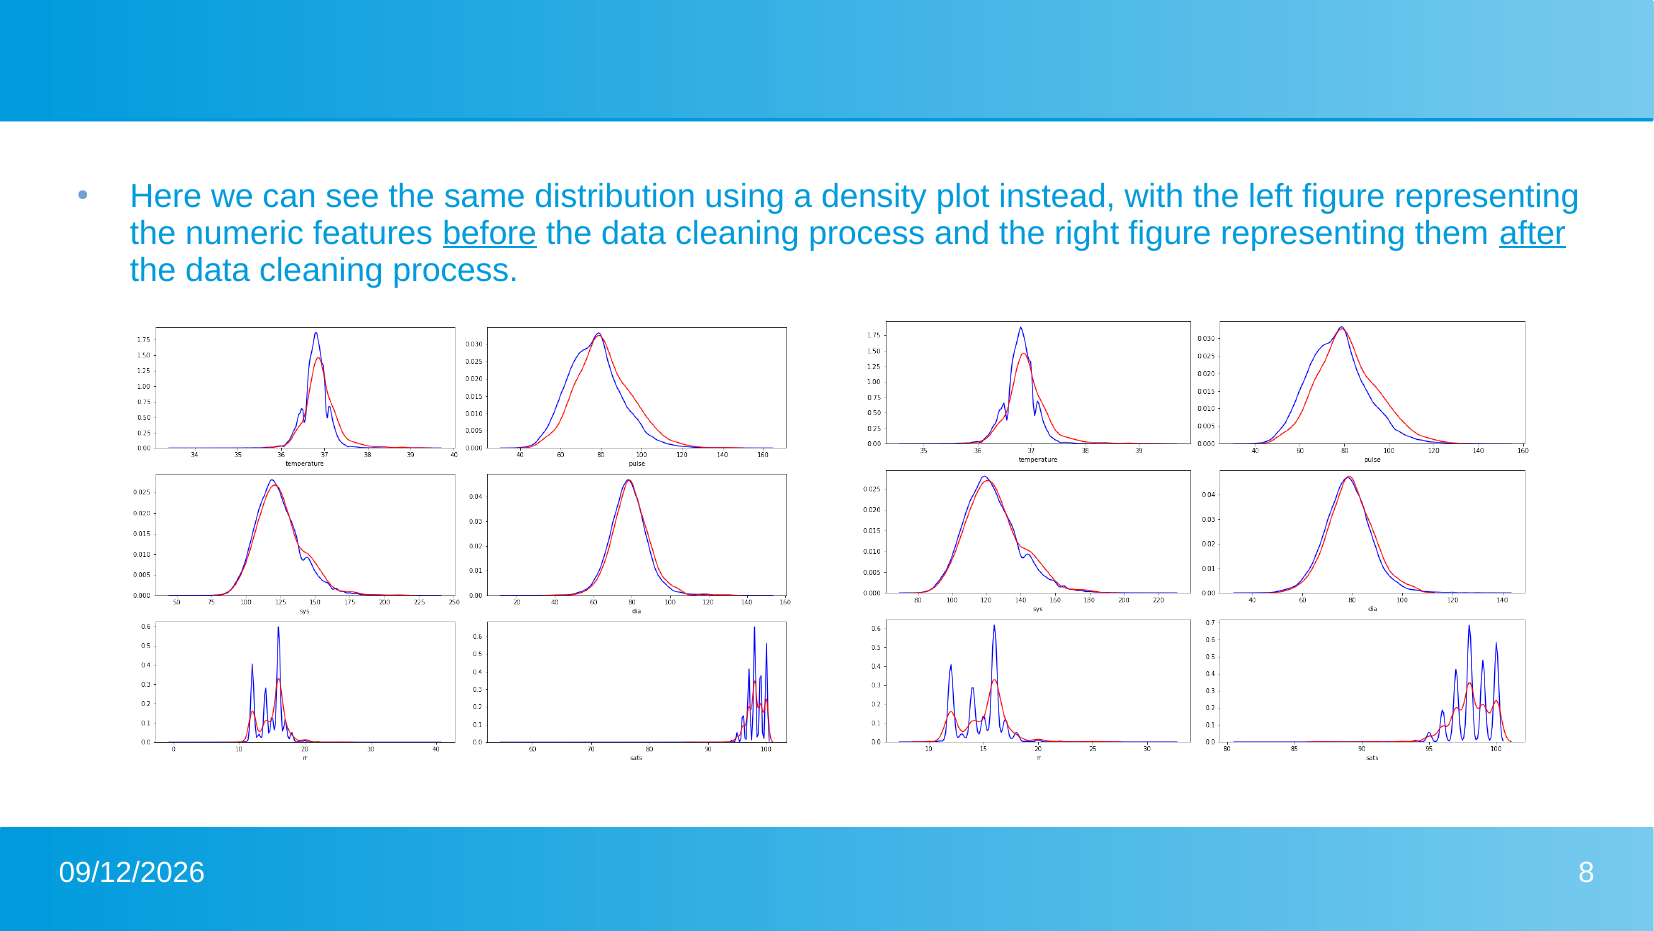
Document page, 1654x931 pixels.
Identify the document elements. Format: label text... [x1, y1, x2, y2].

list Here we can see the same distribution using a density plot instead, with the left figure representing the numeric features before the data cleaning process and the right figure representing them after the data cleaning process. [59, 177, 1595, 237]
picture [126, 320, 798, 768]
picture [856, 314, 1536, 768]
